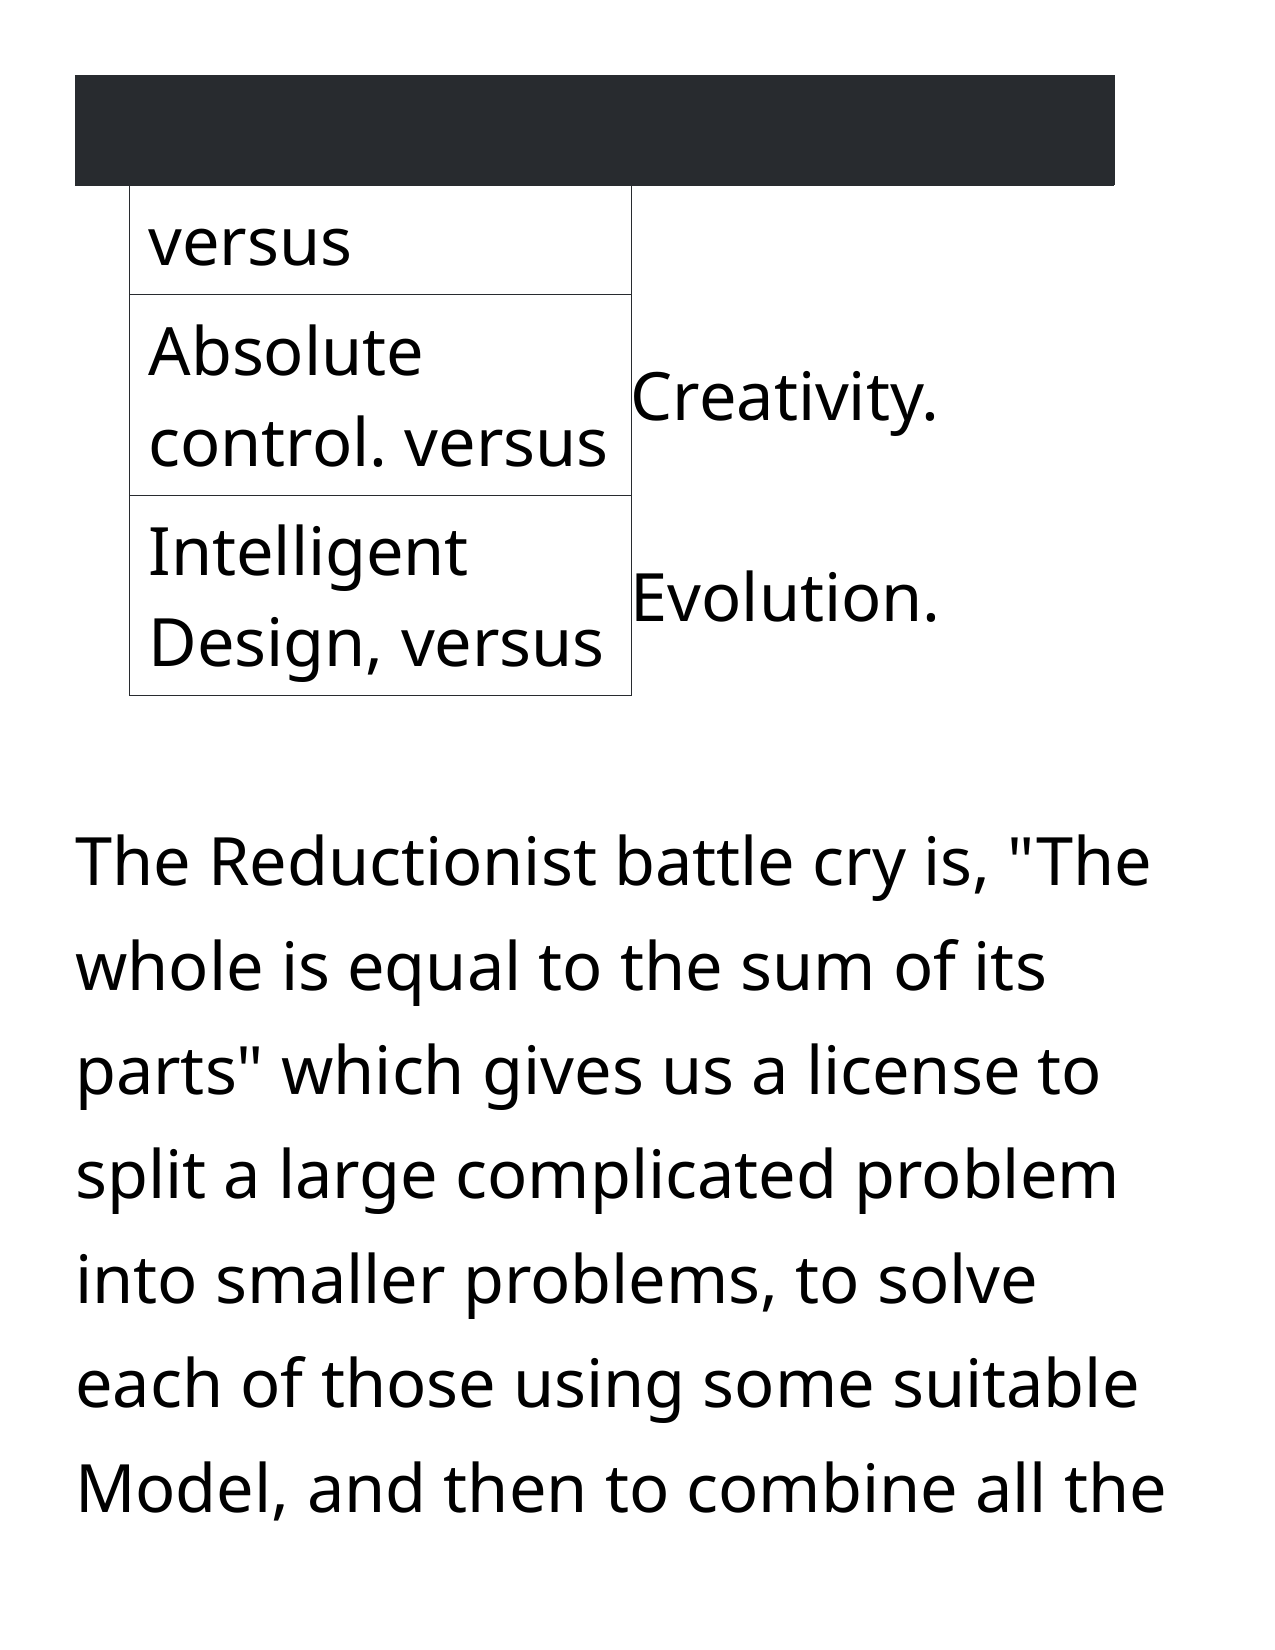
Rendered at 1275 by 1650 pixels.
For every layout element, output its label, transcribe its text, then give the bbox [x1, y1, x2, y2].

table_cell [632, 186, 1114, 294]
table_header [76, 76, 129, 185]
table_header [130, 76, 631, 185]
table_cell Creativity. [632, 294, 1114, 495]
table_cell [75, 294, 129, 495]
table_cell Intelligent Design, versus [130, 496, 631, 695]
text The Reductionist battle cry is, "The whole is equal to the sum of its parts" which gives us a license to split a large complicated problem into smaller problems, to solve each of those using some suitable Model, and then to combine all the [75, 814, 1200, 1532]
table_cell [75, 495, 129, 695]
table_cell [75, 186, 129, 294]
table_cell Absolute control. versus [130, 295, 631, 495]
table_cell versus [130, 186, 631, 294]
table_header [632, 76, 1114, 185]
table_cell Evolution. [632, 495, 1114, 695]
